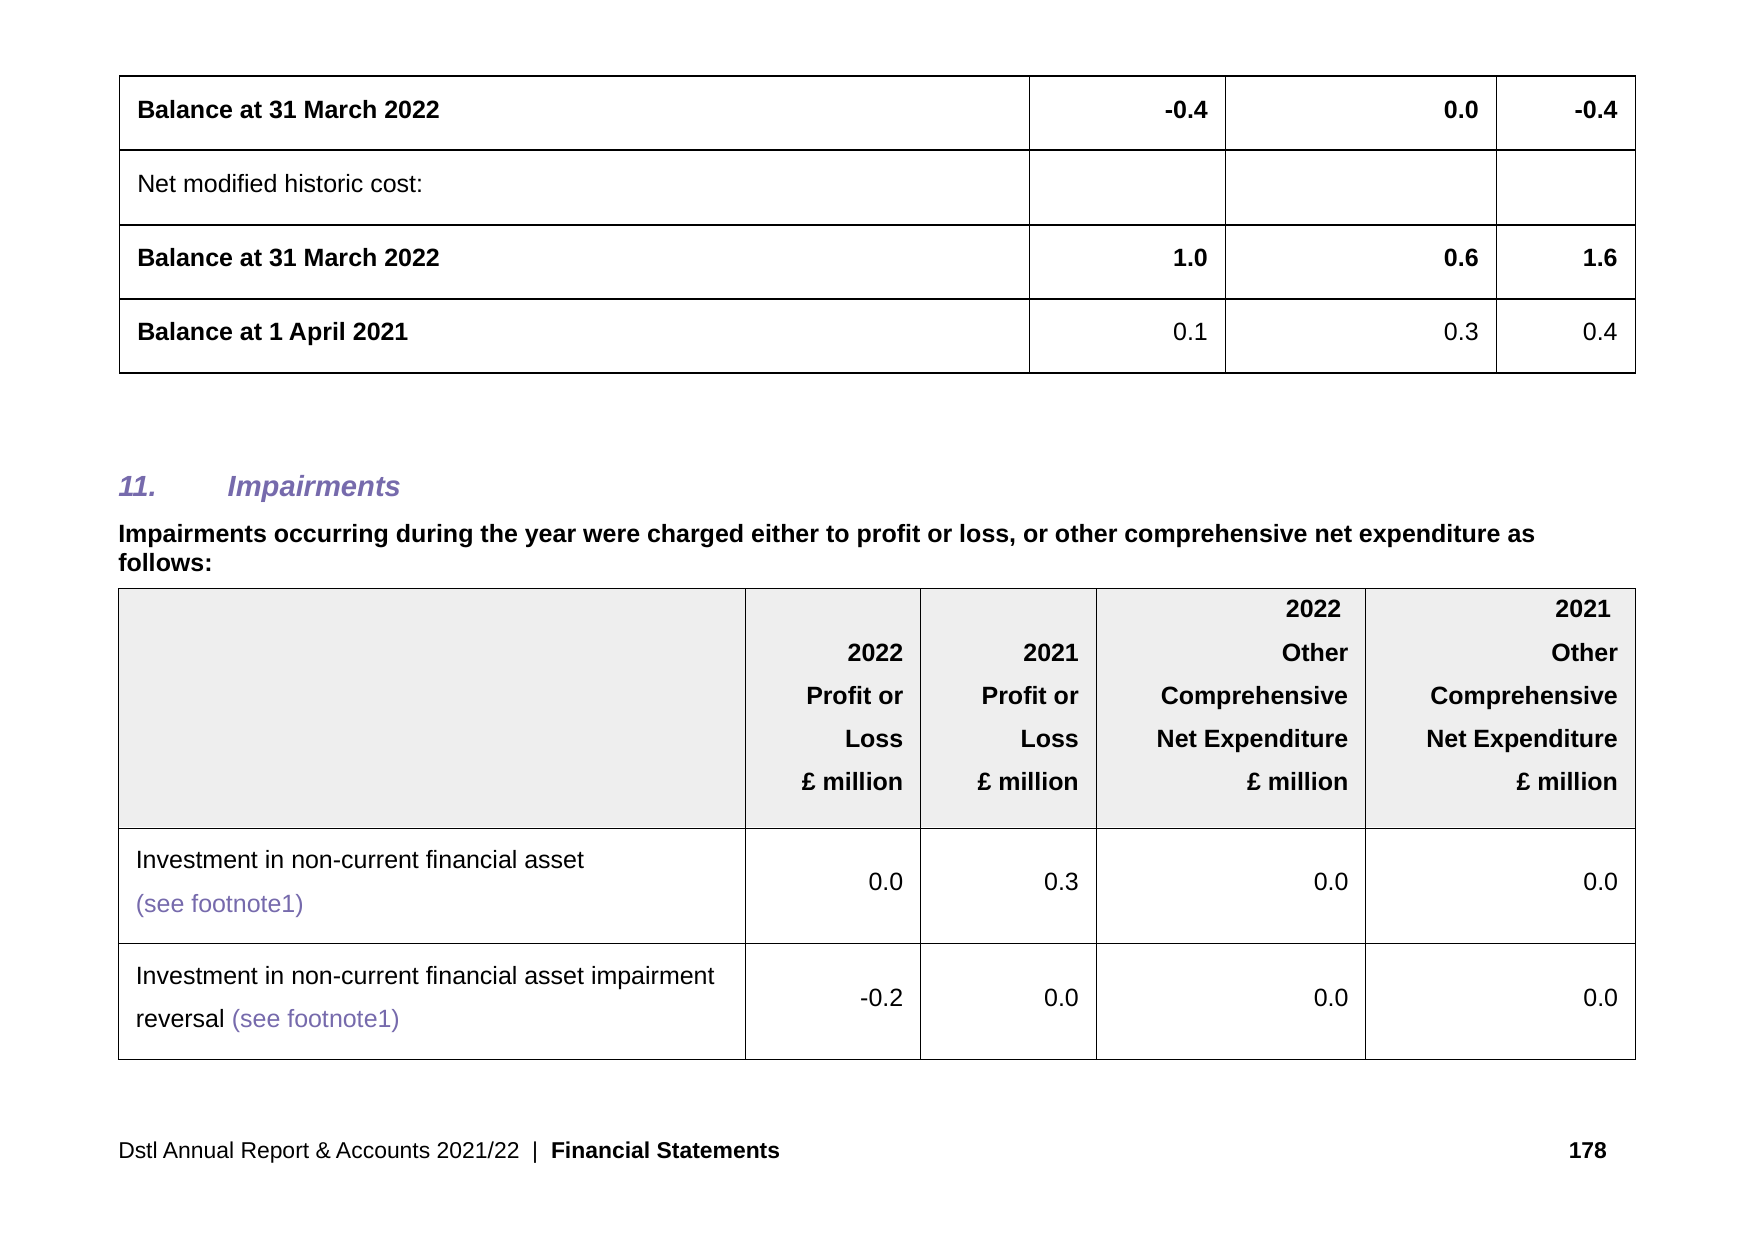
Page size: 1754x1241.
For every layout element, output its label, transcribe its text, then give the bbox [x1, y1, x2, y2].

table_cell 0.1 [1030, 300, 1225, 372]
table_cell -0.2 [746, 944, 920, 1059]
text Impairments occurring during the year were charged either to profit or loss, or other comprehensive net expenditure as follows: [118, 519, 1636, 576]
table_cell 0.0 [1097, 829, 1365, 943]
table_cell -0.4 [1497, 77, 1635, 149]
table_header 2021 Profit or Loss £ million [921, 589, 1096, 827]
table_cell Balance at 1 April 2021 [120, 300, 1029, 372]
table_cell 0.0 [1366, 829, 1635, 943]
table_cell 0.3 [921, 829, 1096, 943]
table_cell Investment in non-current financial asset impairment reversal (see footnote1) [119, 944, 745, 1059]
table_cell 0.0 [1366, 944, 1635, 1059]
table_cell [1497, 151, 1635, 223]
table_header [119, 589, 745, 827]
table_cell -0.4 [1030, 77, 1225, 149]
table_header 2022 Profit or Loss £ million [746, 589, 920, 827]
table_cell 0.3 [1226, 300, 1496, 372]
table_cell Net modified historic cost: [120, 151, 1029, 223]
subtitle Impairments [118, 469, 1636, 502]
table_cell 1.0 [1030, 226, 1225, 298]
table_cell 1.6 [1497, 226, 1635, 298]
table_cell 0.0 [746, 829, 920, 943]
table_cell Investment in non-current financial asset (see footnote1) [119, 829, 745, 943]
table_header 2021 Other Comprehensive Net Expenditure £ million [1366, 589, 1635, 827]
table_cell Balance at 31 March 2022 [120, 226, 1029, 298]
table_cell 0.4 [1497, 300, 1635, 372]
table_header 2022 Other Comprehensive Net Expenditure £ million [1097, 589, 1365, 827]
table_cell [1030, 151, 1225, 223]
table_cell 0.0 [1226, 77, 1496, 149]
table_cell 0.0 [1097, 944, 1365, 1059]
table_cell 0.0 [921, 944, 1096, 1059]
table_cell 0.6 [1226, 226, 1496, 298]
table_cell [1226, 151, 1496, 223]
table_cell Balance at 31 March 2022 [120, 77, 1029, 149]
